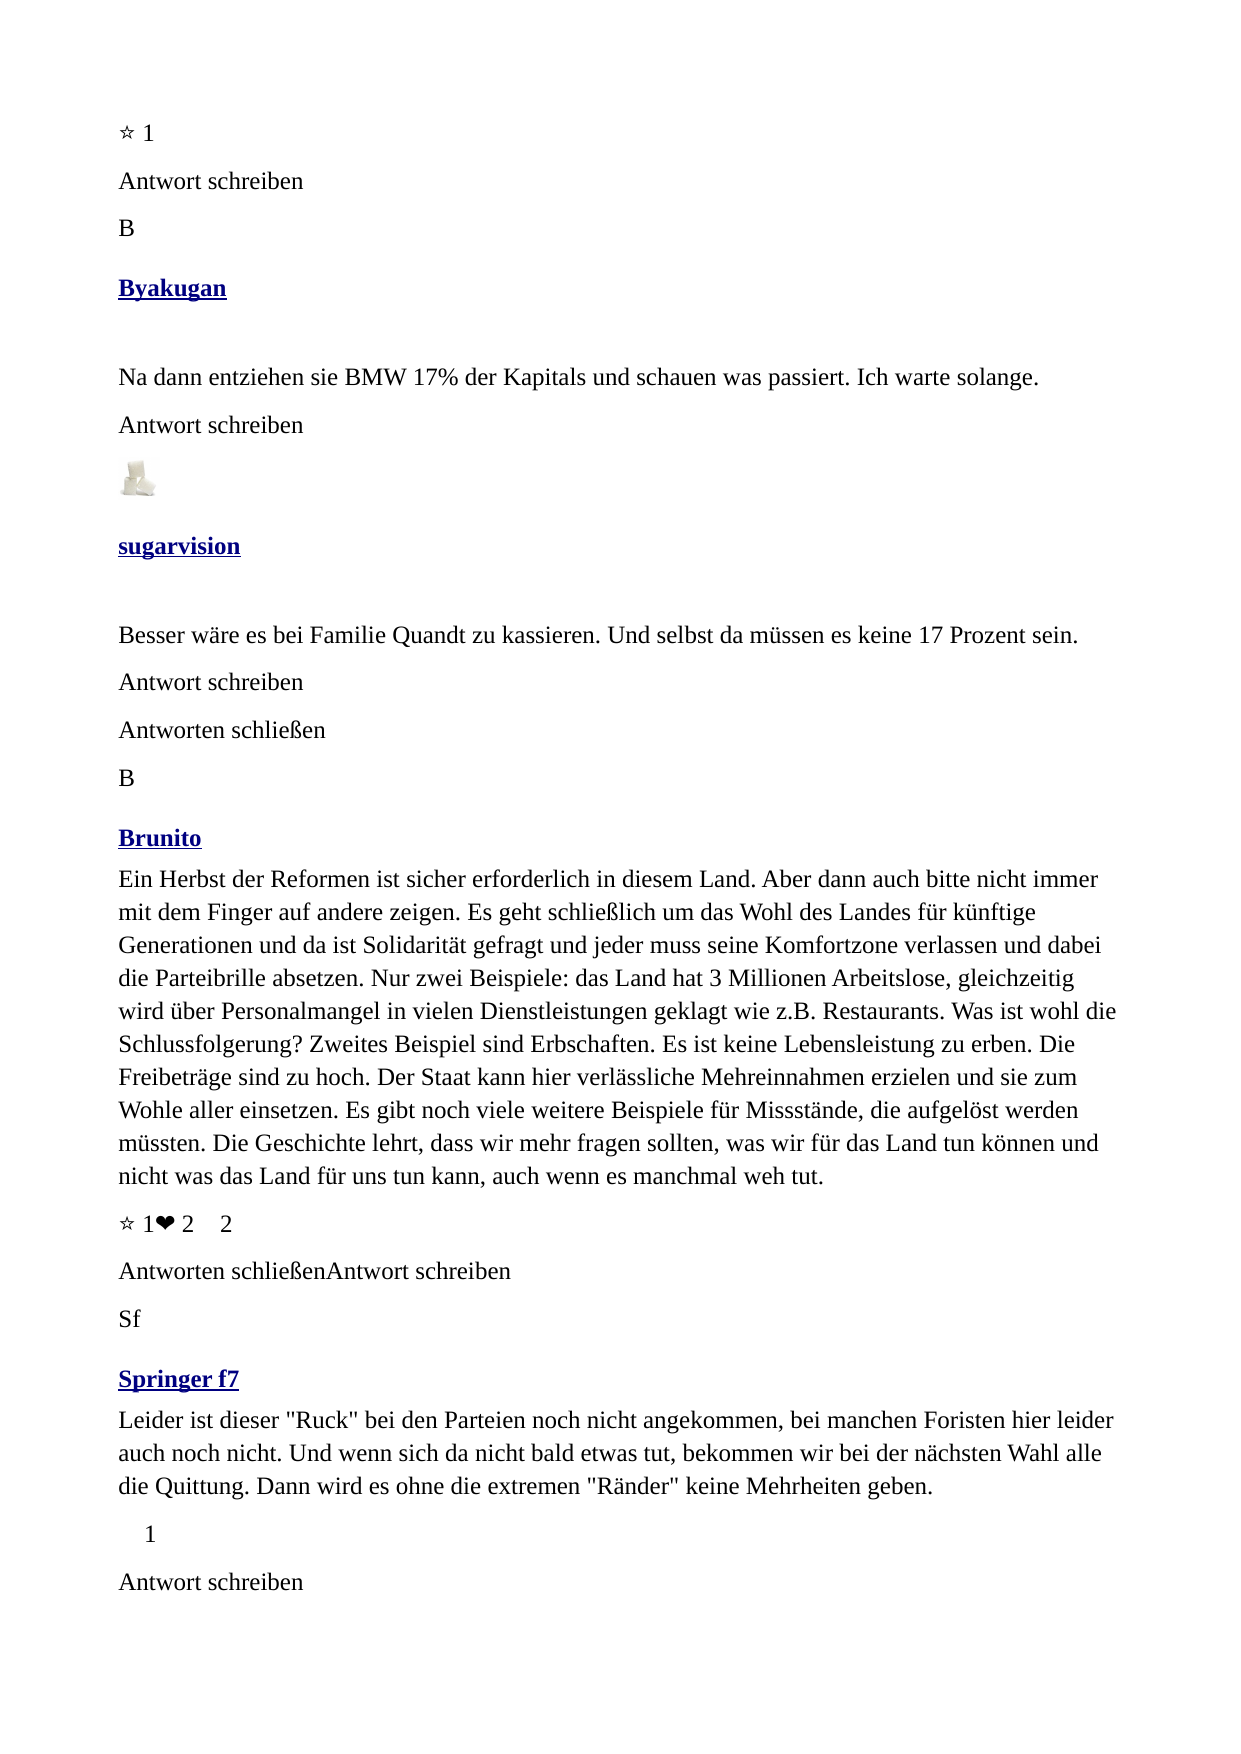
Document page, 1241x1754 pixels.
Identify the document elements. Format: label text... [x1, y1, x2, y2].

text Antworten schließenAntwort schreiben [118, 1256, 1122, 1285]
text Antworten schließen [118, 715, 1122, 744]
subtitle Byakugan [118, 273, 1122, 302]
text Antwort schreiben [118, 410, 1122, 439]
text Antwort schreiben [118, 667, 1122, 696]
picture [118, 457, 161, 500]
text Antwort schreiben [118, 1567, 1122, 1595]
text Antwort schreiben [118, 166, 1122, 194]
text ⭐️ 1 [118, 118, 1122, 147]
subtitle Brunito [118, 823, 1122, 852]
subtitle sugarvision [118, 531, 1122, 560]
text ⭐️ 1❤️ 2🙁 2 [118, 1209, 1122, 1238]
text Ein Herbst der Reformen ist sicher erforderlich in diesem Land. Aber dann auch bitte nicht immer mit dem Finger auf andere zeigen. Es geht schließlich um das Wohl des Landes für künftige Generationen und da ist Solidarität gefragt und jeder muss seine Komfortzone verlassen und dabei die Parteibrille absetzen. Nur zwei Beispiele: das Land hat 3 Millionen Arbeitslose, gleichzeitig wird über Personalmangel in vielen Dienstleistungen geklagt wie z.B. Restaurants. Was ist wohl die Schlussfolgerung? Zweites Beispiel sind Erbschaften. Es ist keine Lebensleistung zu erben. Die Freibeträge sind zu hoch. Der Staat kann hier verlässliche Mehreinnahmen erzielen und sie zum Wohle aller einsetzen. Es gibt noch viele weitere Beispiele für Missstände, die aufgelöst werden müssten. Die Geschichte lehrt, dass wir mehr fragen sollten, was wir für das Land tun können und nicht was das Land für uns tun kann, auch wenn es manchmal weh tut. [118, 864, 1122, 1190]
text 🙁 1 [118, 1519, 1122, 1548]
text B [118, 213, 1122, 242]
text Sf [118, 1304, 1122, 1333]
text Besser wäre es bei Familie Quandt zu kassieren. Und selbst da müssen es keine 17 Prozent sein. [118, 620, 1122, 649]
text Na dann entziehen sie BMW 17% der Kapitals und schauen was passiert. Ich warte solange. [118, 362, 1122, 391]
text Leider ist dieser "Ruck" bei den Parteien noch nicht angekommen, bei manchen Foristen hier leider auch noch nicht. Und wenn sich da nicht bald etwas tut, bekommen wir bei der nächsten Wahl alle die Quittung. Dann wird es ohne die extremen "Ränder" keine Mehrheiten geben. [118, 1405, 1122, 1500]
text B [118, 763, 1122, 791]
subtitle Springer f7 [118, 1364, 1122, 1393]
